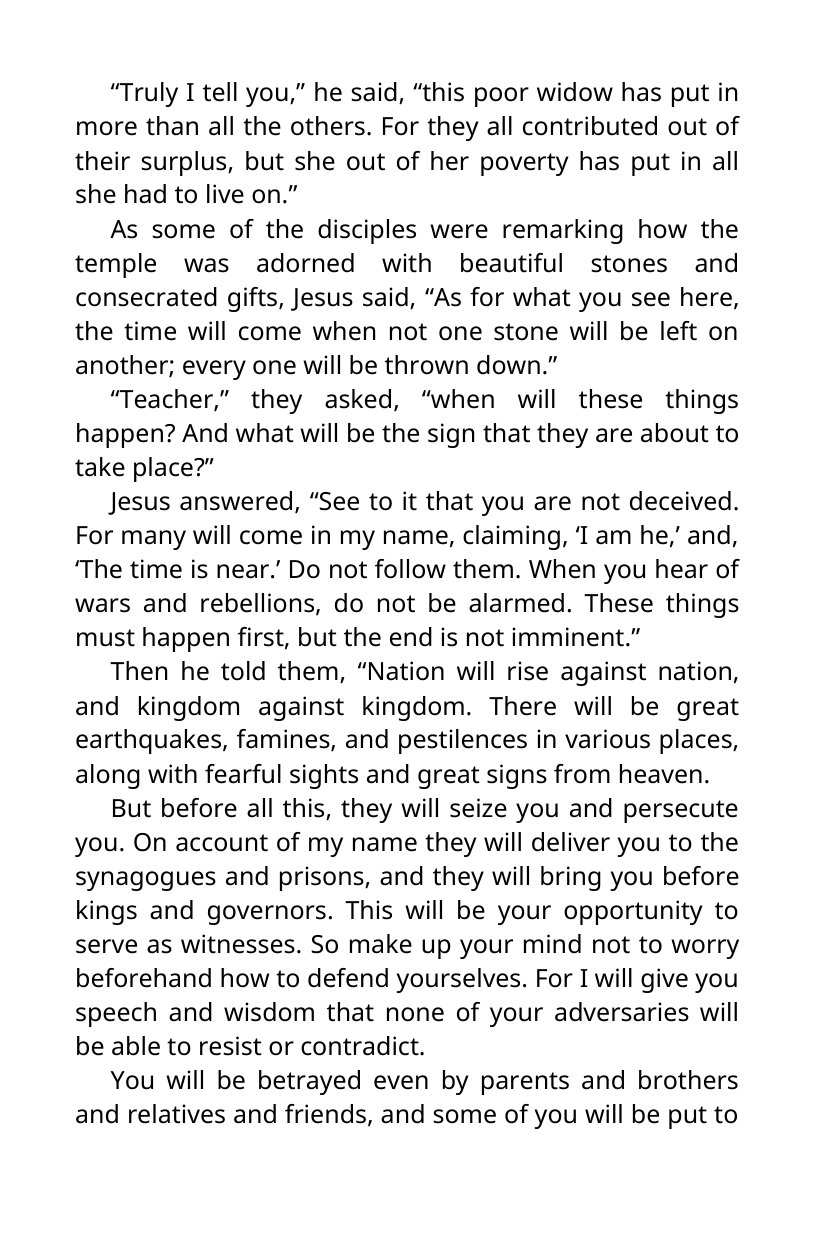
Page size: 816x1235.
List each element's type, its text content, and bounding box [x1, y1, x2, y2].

text As some of the disciples were remarking how the temple was adorned with beautiful stones and consecrated gifts, Jesus said, “As for what you see here, the time will come when not one stone will be left on another; every one will be thrown down.” [75, 211, 740, 382]
text But before all this, they will seize you and persecute you. On account of my name they will deliver you to the synagogues and prisons, and they will bring you before kings and governors. This will be your opportunity to serve as witnesses. So make up your mind not to worry beforehand how to defend yourselves. For I will give you speech and wisdom that none of your adversaries will be able to resist or contradict. [75, 790, 740, 1063]
text “Teacher,” they asked, “when will these things happen? And what will be the sign that they are about to take place?” [75, 382, 740, 484]
text You will be betrayed even by parents and brothers and relatives and friends, and some of you will be put to [75, 1063, 740, 1131]
text Then he told them, “Nation will rise against nation, and kingdom against kingdom. There will be great earthquakes, famines, and pestilences in various places, along with fearful sights and great signs from heaven. [75, 654, 740, 790]
text “Truly I tell you,” he said, “this poor widow has put in more than all the others. For they all contributed out of their surplus, but she out of her poverty has put in all she had to live on.” [75, 75, 740, 211]
text Jesus answered, “See to it that you are not deceived. For many will come in my name, claiming, ‘I am he,’ and, ‘The time is near.’ Do not follow them. When you hear of wars and rebellions, do not be alarmed. These things must happen first, but the end is not imminent.” [75, 484, 740, 654]
